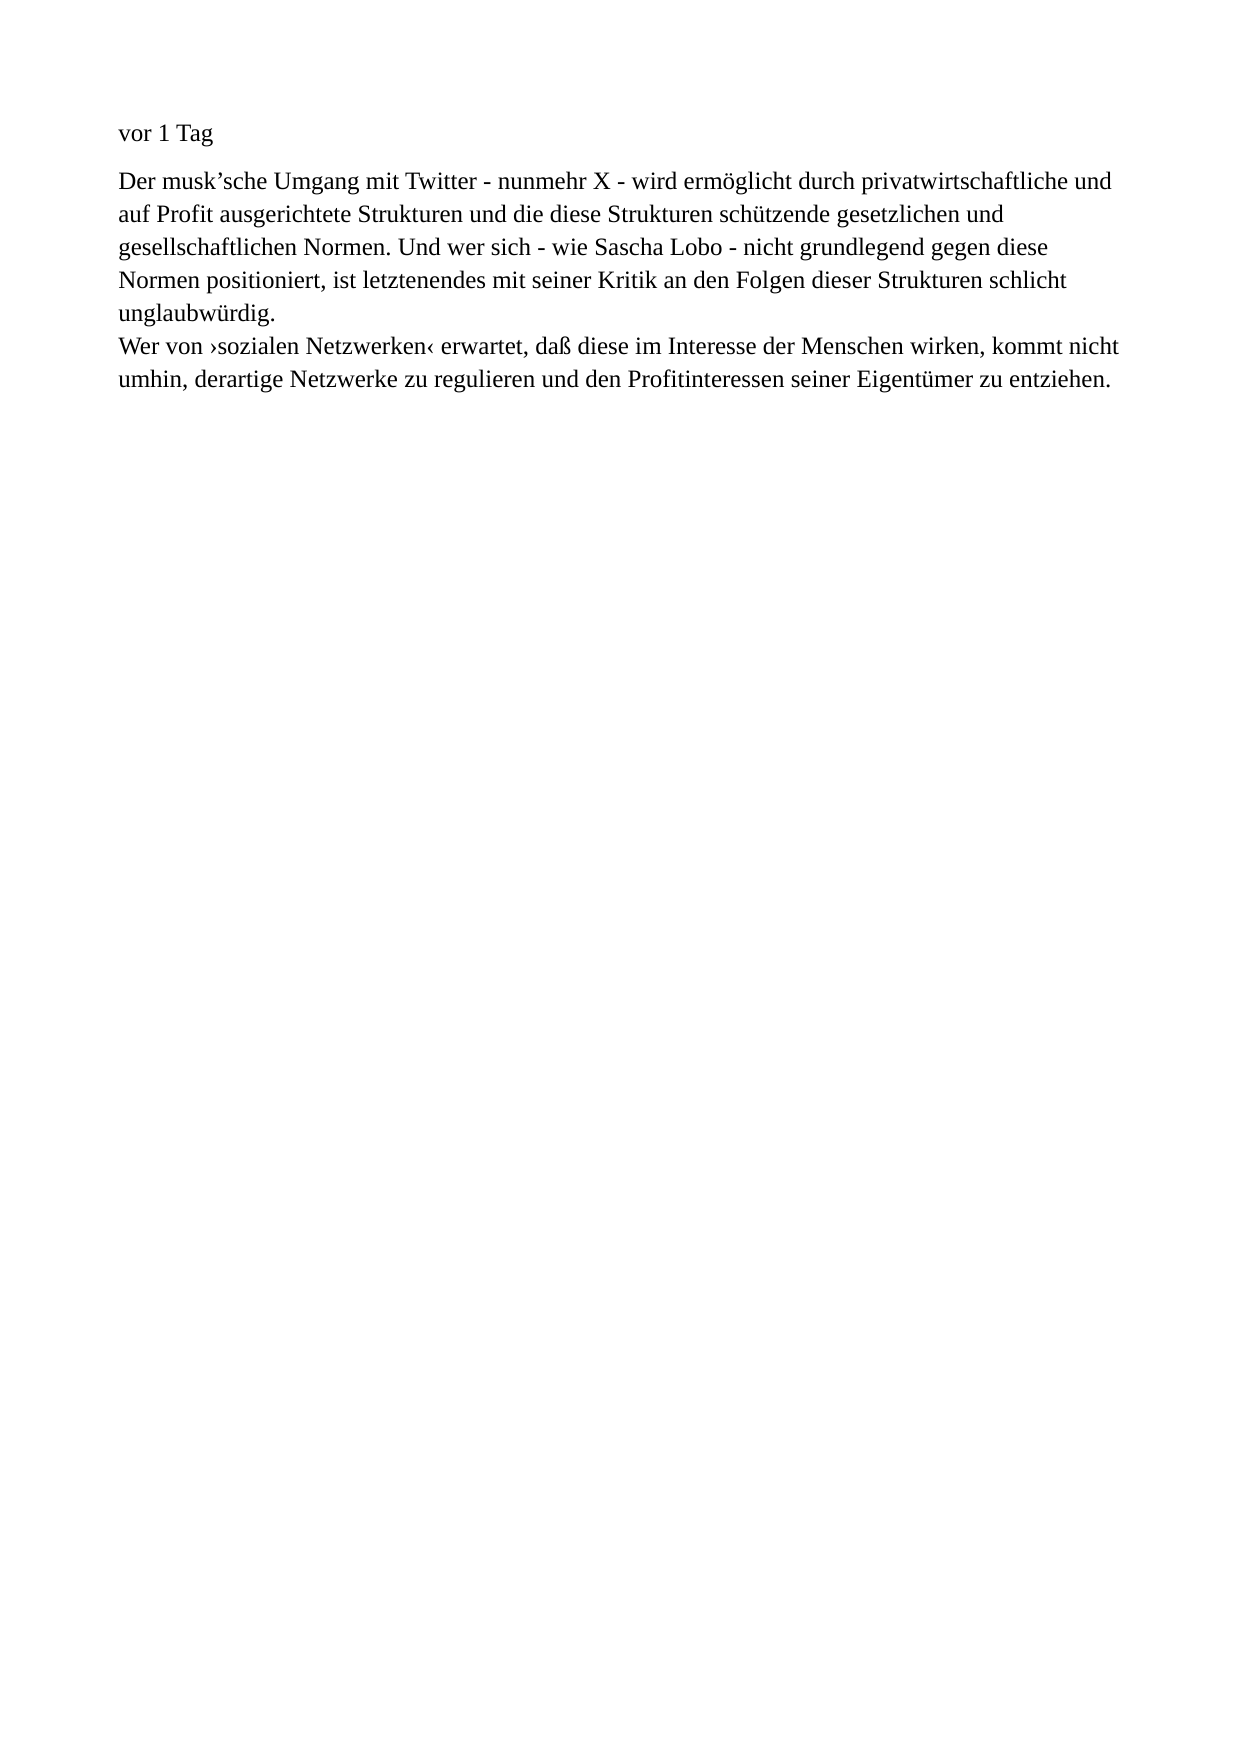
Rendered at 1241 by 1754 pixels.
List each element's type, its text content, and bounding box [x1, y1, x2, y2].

text vor 1 Tag [118, 118, 1122, 147]
text Der musk’sche Umgang mit Twitter - nunmehr X - wird ermöglicht durch privatwirtschaftliche und auf Profit ausgerichtete Strukturen und die diese Strukturen schützende gesetzlichen und gesellschaftlichen Normen. Und wer sich - wie Sascha Lobo - nicht grundlegend gegen diese Normen positioniert, ist letztenendes mit seiner Kritik an den Folgen dieser Strukturen schlicht unglaubwürdig. Wer von ›sozialen Netzwerken‹ erwartet, daß diese im Interesse der Menschen wirken, kommt nicht umhin, derartige Netzwerke zu regulieren und den Profitinteressen seiner Eigentümer zu entziehen. [118, 166, 1122, 393]
